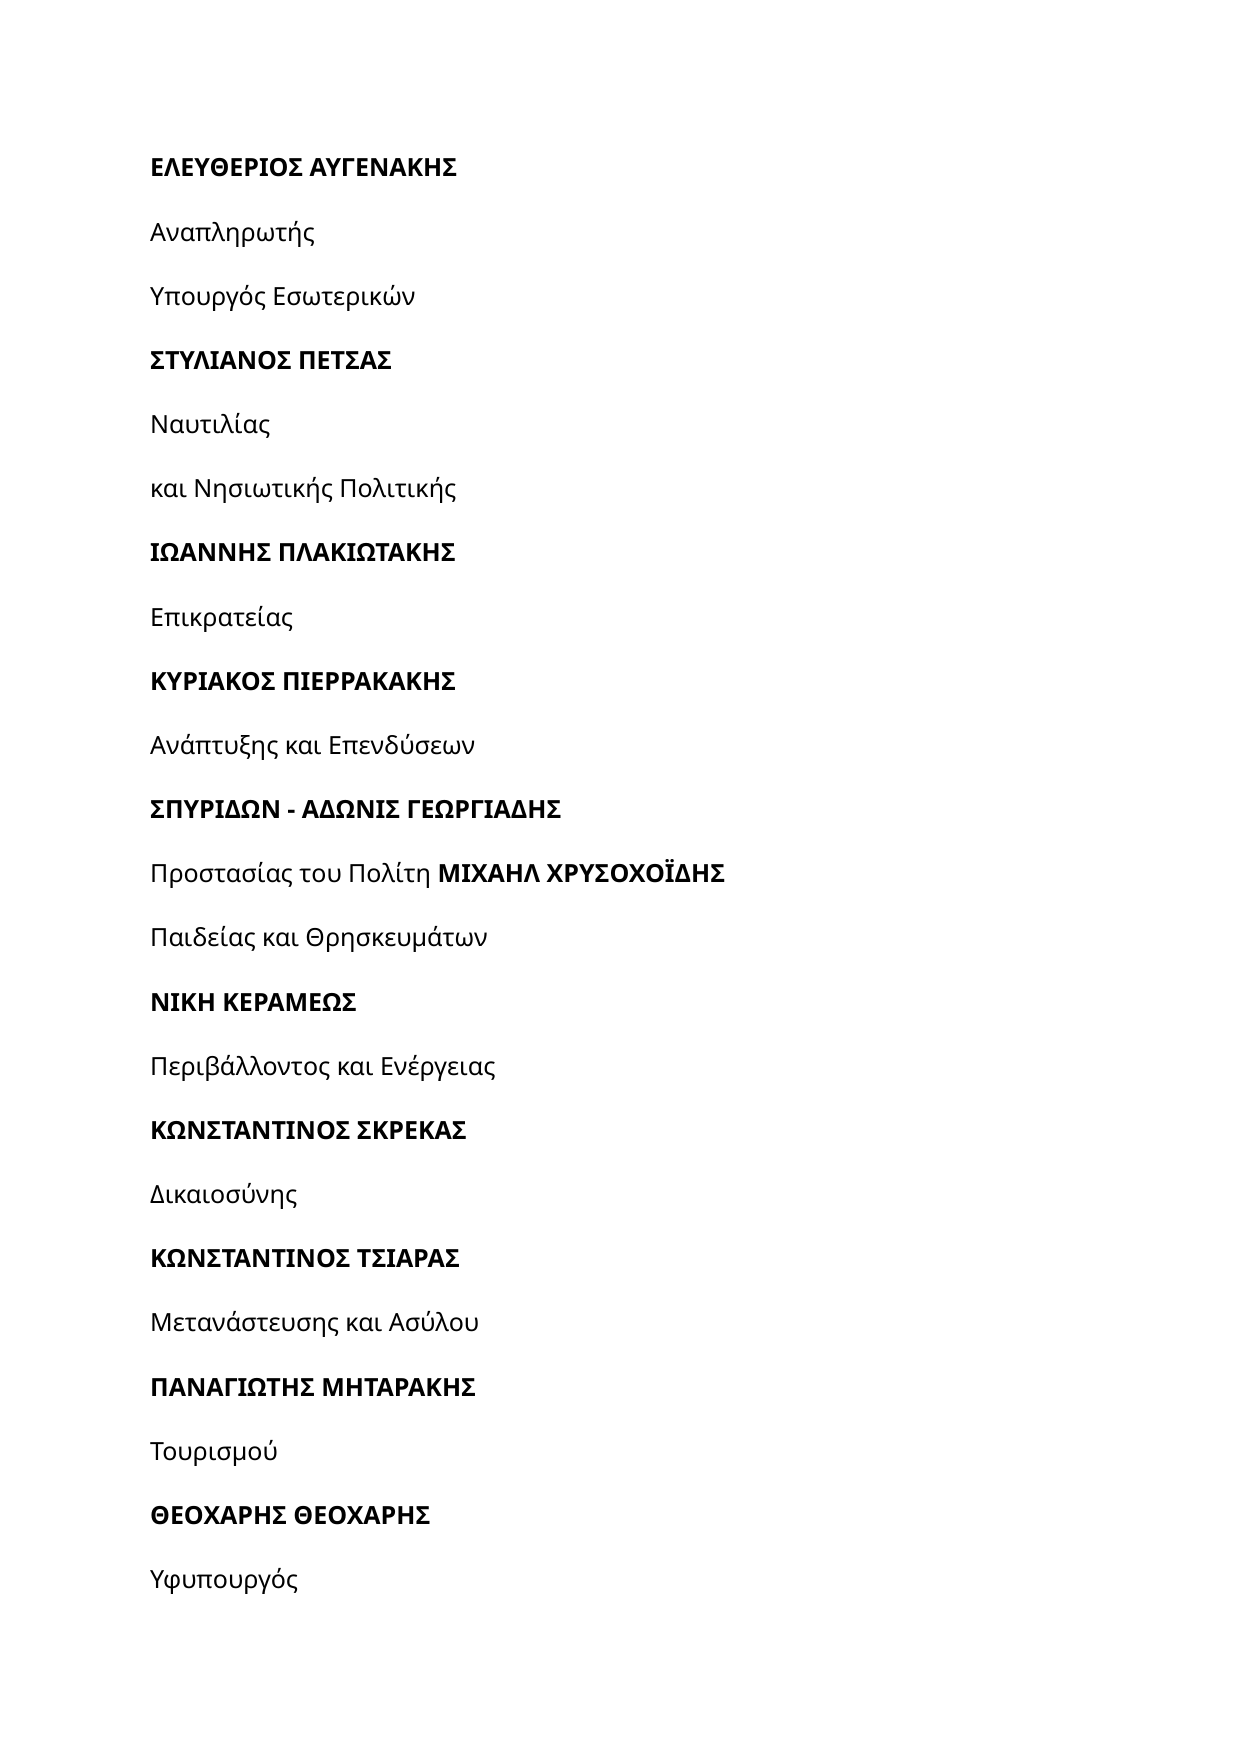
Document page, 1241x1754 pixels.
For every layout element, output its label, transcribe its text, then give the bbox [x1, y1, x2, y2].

text και Νησιωτικής Πολιτικής [150, 471, 1090, 505]
text Προστασίας του Πολίτη ΜΙΧΑΗΛ ΧΡΥΣΟΧΟΪΔΗΣ [150, 856, 1090, 890]
text ΣΤΥΛΙΑΝΟΣ ΠΕΤΣΑΣ [150, 342, 1090, 377]
text Υπουργός Εσωτερικών [150, 278, 1090, 312]
text Παιδείας και Θρησκευμάτων [150, 920, 1090, 954]
text Επικρατείας [150, 599, 1090, 633]
text Υφυπουργός [150, 1562, 1090, 1596]
text ΚΩΝΣΤΑΝΤΙΝΟΣ ΣΚΡΕΚΑΣ [150, 1112, 1090, 1147]
text ΕΛΕΥΘΕΡΙΟΣ ΑΥΓΕΝΑΚΗΣ [150, 150, 1090, 184]
text Αναπληρωτής [150, 214, 1090, 248]
text ΣΠΥΡΙΔΩΝ - ΑΔΩΝΙΣ ΓΕΩΡΓΙΑΔΗΣ [150, 792, 1090, 826]
text ΘΕΟΧΑΡΗΣ ΘΕΟΧΑΡΗΣ [150, 1497, 1090, 1532]
text ΠΑΝΑΓΙΩΤΗΣ ΜΗΤΑΡΑΚΗΣ [150, 1369, 1090, 1403]
text ΝΙΚΗ ΚΕΡΑΜΕΩΣ [150, 984, 1090, 1018]
text Δικαιοσύνης [150, 1177, 1090, 1211]
text Τουρισμού [150, 1433, 1090, 1467]
text Ναυτιλίας [150, 407, 1090, 441]
text Περιβάλλοντος και Ενέργειας [150, 1048, 1090, 1082]
text Μετανάστευσης και Ασύλου [150, 1305, 1090, 1339]
text Ανάπτυξης και Επενδύσεων [150, 727, 1090, 762]
text ΙΩΑΝΝΗΣ ΠΛΑΚΙΩΤΑΚΗΣ [150, 535, 1090, 569]
text ΚΩΝΣΤΑΝΤΙΝΟΣ ΤΣΙΑΡΑΣ [150, 1241, 1090, 1275]
text ΚΥΡΙΑΚΟΣ ΠΙΕΡΡΑΚΑΚΗΣ [150, 663, 1090, 697]
